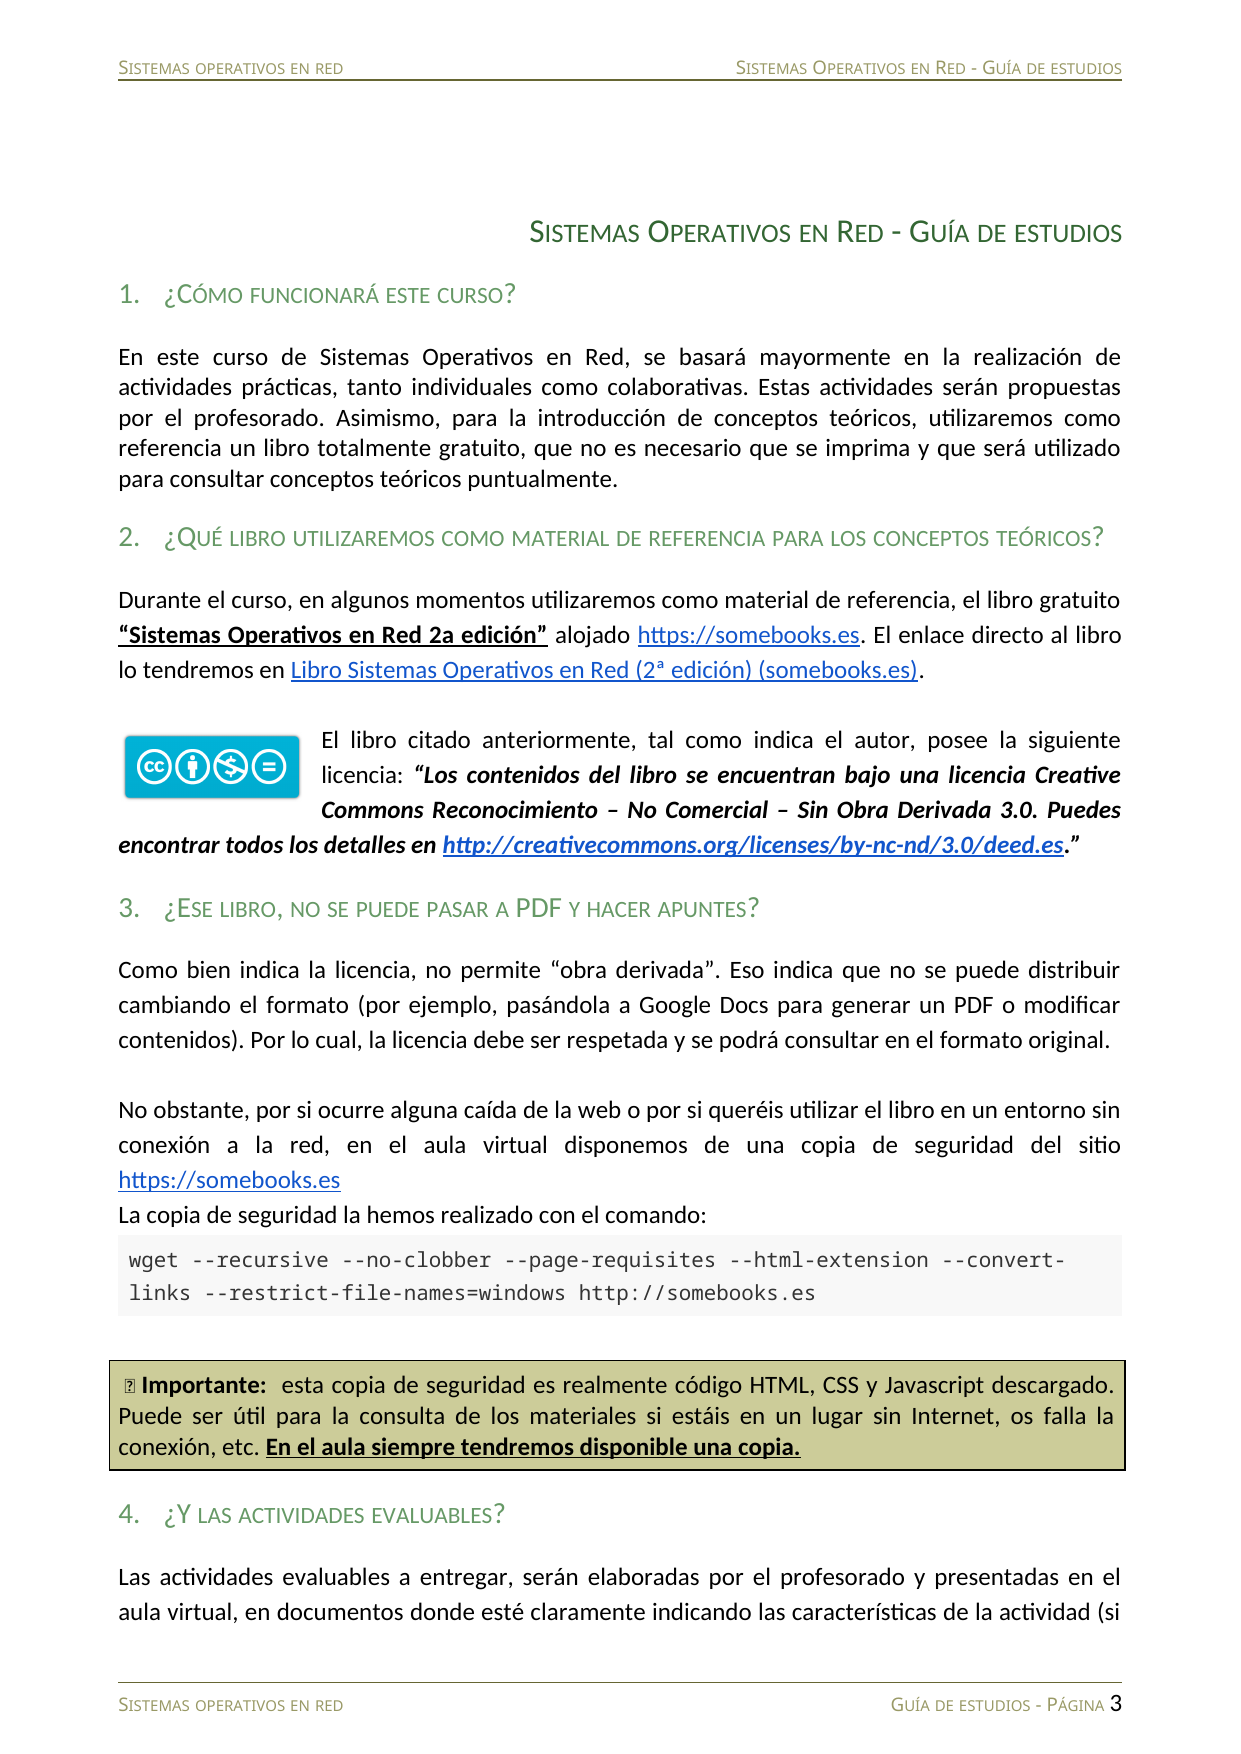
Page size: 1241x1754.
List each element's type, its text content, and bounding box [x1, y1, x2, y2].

text La copia de seguridad la hemos realizado con el comando: [118, 1199, 1122, 1230]
subtitle ¿Qué libro utilizaremos como material de referencia para los conceptos teóricos? [118, 518, 1122, 554]
subtitle ¿Ese libro, no se puede pasar a PDF y hacer apuntes? [118, 889, 1122, 924]
subtitle ¿Cómo funcionará este curso? [118, 275, 1122, 311]
text En este curso de Sistemas Operativos en Red, se basará mayormente en la realización de actividades prácticas, tanto individuales como colaborativas. Estas actividades serán propuestas por el profesorado. Asimismo, para la introducción de conceptos teóricos, utilizaremos como referencia un libro totalmente gratuito, que no es necesario que se imprima y que será utilizado para consultar conceptos teóricos puntualmente. [118, 341, 1122, 493]
text No obstante, por si ocurre alguna caída de la web o por si queréis utilizar el libro en un entorno sin conexión a la red, en el aula virtual disponemos de una copia de seguridad del sitio https://somebooks.es [118, 1094, 1122, 1195]
text Las actividades evaluables a entregar, serán elaboradas por el profesorado y presentadas en el aula virtual, en documentos donde esté claramente indicando las características de la actividad (si [118, 1561, 1122, 1627]
text El libro citado anteriormente, tal como indica el autor, posee la siguiente licencia: “Los contenidos del libro se encuentran bajo una licencia Creative Commons Reconocimiento – No Comercial – Sin Obra Derivada 3.0. Puedes encontrar todos los detalles en http://creativecommons.org/licenses/by-nc-nd/3.0/deed.es.” [118, 724, 1122, 859]
picture [121, 732, 303, 802]
text Sistemas Operativos en Red - Guía de estudios [118, 210, 1122, 250]
table_header wget --recursive --no-clobber --page-requisites --html-extension --convert-links --restrict-file-names=windows http://somebooks.es [118, 1235, 1122, 1316]
text 📖 Importante: esta copia de seguridad es realmente código HTML, CSS y Javascript descargado. Puede ser útil para la consulta de los materiales si estáis en un lugar sin Internet, os falla la conexión, etc. En el aula siempre tendremos disponible una copia. [110, 1361, 1124, 1469]
text Durante el curso, en algunos momentos utilizaremos como material de referencia, el libro gratuito “Sistemas Operativos en Red 2a edición” alojado https://somebooks.es. El enlace directo al libro lo tendremos en Libro Sistemas Operativos en Red (2ª edición) (somebooks.es). [118, 584, 1122, 684]
text Como bien indica la licencia, no permite “obra derivada”. Eso indica que no se puede distribuir cambiando el formato (por ejemplo, pasándola a Google Docs para generar un PDF o modificar contenidos). Por lo cual, la licencia debe ser respetada y se podrá consultar en el formato original. [118, 954, 1122, 1055]
subtitle ¿Y las actividades evaluables? [118, 1495, 1122, 1531]
